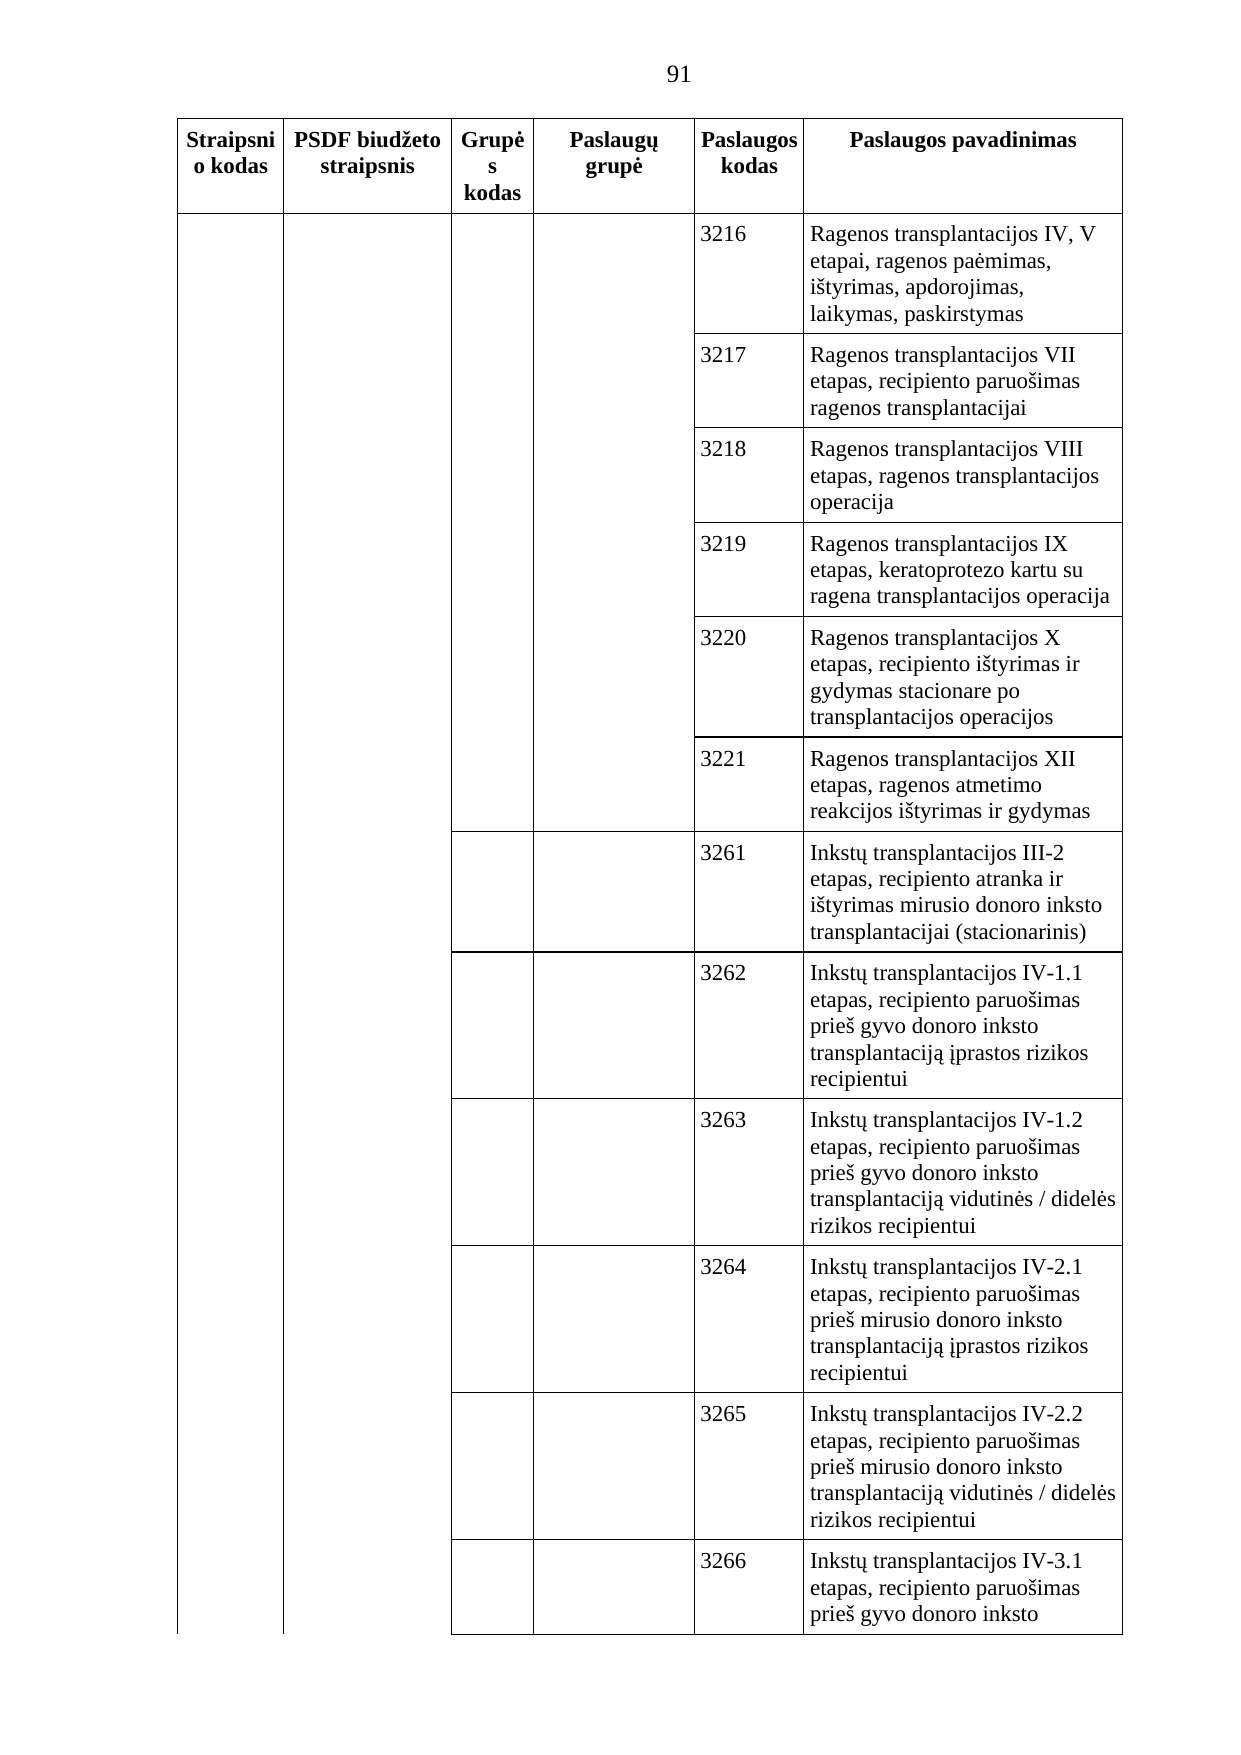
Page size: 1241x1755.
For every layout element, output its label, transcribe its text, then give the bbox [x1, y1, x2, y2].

table_cell 3216 [695, 214, 803, 333]
table_cell [284, 333, 451, 427]
table_header Straipsnio kodas [178, 119, 283, 212]
table_cell [284, 1245, 451, 1392]
table_cell [452, 1393, 533, 1539]
table_cell [534, 1099, 694, 1245]
table_cell 3265 [695, 1393, 803, 1539]
table_cell [284, 951, 451, 1098]
table_cell 3220 [695, 617, 803, 736]
table_cell [284, 522, 451, 616]
table_cell 3221 [695, 738, 803, 831]
table_cell [178, 427, 283, 522]
table_cell [284, 214, 451, 333]
table_cell [178, 522, 283, 616]
table_cell Ragenos transplantacijos XII etapas, ragenos atmetimo reakcijos ištyrimas ir gydymas [804, 738, 1122, 831]
table_cell [534, 832, 694, 951]
table_cell 3263 [695, 1099, 803, 1245]
table_cell [178, 1098, 283, 1245]
table_cell [534, 214, 694, 831]
table_cell [178, 831, 283, 951]
table_cell Ragenos transplantacijos IV, V etapai, ragenos paėmimas, ištyrimas, apdorojimas, laikymas, paskirstymas [804, 214, 1122, 333]
table_cell Ragenos transplantacijos VIII etapas, ragenos transplantacijos operacija [804, 428, 1122, 522]
table_cell [178, 951, 283, 1098]
table_cell [534, 953, 694, 1098]
table_cell Inkstų transplantacijos IV-1.2 etapas, recipiento paruošimas prieš gyvo donoro inksto transplantaciją vidutinės / didelės rizikos recipientui [804, 1099, 1122, 1245]
table_header PSDF biudžeto straipsnis [284, 119, 451, 212]
table_cell 3219 [695, 523, 803, 616]
table_cell [284, 1392, 451, 1539]
table_cell [452, 832, 533, 951]
table_cell [284, 831, 451, 951]
table_cell [178, 1539, 283, 1633]
table_cell [452, 214, 533, 831]
table_cell 3264 [695, 1246, 803, 1392]
table_cell Ragenos transplantacijos IX etapas, keratoprotezo kartu su ragena transplantacijos operacija [804, 523, 1122, 616]
table_cell 3218 [695, 428, 803, 522]
table_cell [284, 616, 451, 736]
table_cell [452, 1246, 533, 1392]
table_cell Ragenos transplantacijos X etapas, recipiento ištyrimas ir gydymas stacionare po transplantacijos operacijos [804, 617, 1122, 736]
table_cell [452, 1540, 533, 1633]
table_cell Ragenos transplantacijos VII etapas, recipiento paruošimas ragenos transplantacijai [804, 334, 1122, 427]
table_header Paslaugos kodas [695, 119, 803, 212]
table_cell 3261 [695, 832, 803, 951]
table_cell [178, 1392, 283, 1539]
table_cell [284, 427, 451, 522]
table_cell Inkstų transplantacijos IV-1.1 etapas, recipiento paruošimas prieš gyvo donoro inksto transplantaciją įprastos rizikos recipientui [804, 953, 1122, 1098]
table_cell [178, 616, 283, 736]
table_cell [452, 1099, 533, 1245]
table_header Paslaugų grupė [534, 119, 694, 212]
table_cell 3217 [695, 334, 803, 427]
table_header Paslaugos pavadinimas [804, 119, 1122, 212]
table_cell [534, 1540, 694, 1633]
table_cell [178, 736, 283, 831]
table_cell [534, 1246, 694, 1392]
table_cell 3262 [695, 953, 803, 1098]
table_cell Inkstų transplantacijos IV-2.2 etapas, recipiento paruošimas prieš mirusio donoro inksto transplantaciją vidutinės / didelės rizikos recipientui [804, 1393, 1122, 1539]
table_cell 3266 [695, 1540, 803, 1633]
table_cell [178, 1245, 283, 1392]
table_header Grupės kodas [452, 119, 533, 212]
table_cell [284, 1539, 451, 1633]
table_cell [284, 736, 451, 831]
table_cell [534, 1393, 694, 1539]
table_cell Inkstų transplantacijos III-2 etapas, recipiento atranka ir ištyrimas mirusio donoro inksto transplantacijai (stacionarinis) [804, 832, 1122, 951]
table_cell [178, 214, 283, 333]
table_cell Inkstų transplantacijos IV-3.1 etapas, recipiento paruošimas prieš gyvo donoro inksto [804, 1540, 1122, 1633]
table_cell Inkstų transplantacijos IV-2.1 etapas, recipiento paruošimas prieš mirusio donoro inksto transplantaciją įprastos rizikos recipientui [804, 1246, 1122, 1392]
table_cell [284, 1098, 451, 1245]
table_cell [178, 333, 283, 427]
table_cell [452, 953, 533, 1098]
